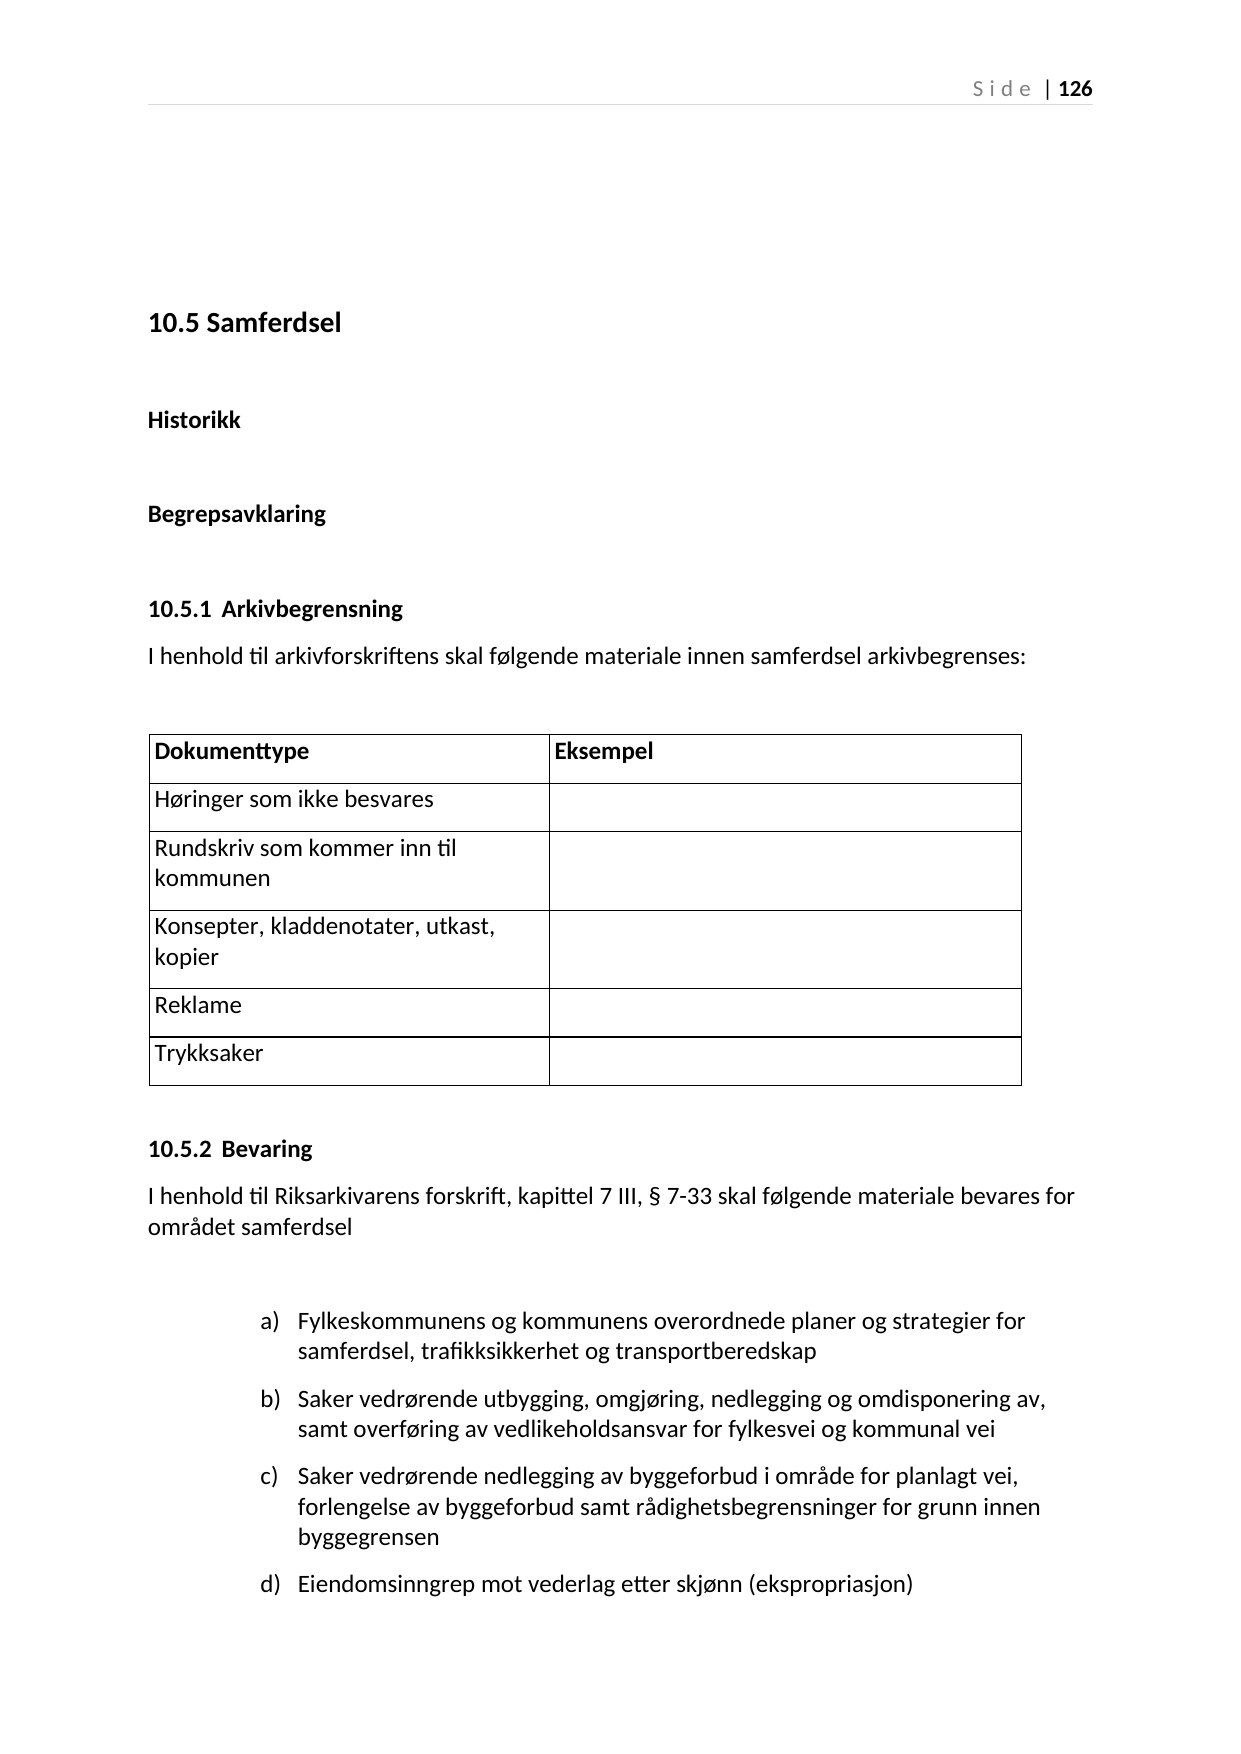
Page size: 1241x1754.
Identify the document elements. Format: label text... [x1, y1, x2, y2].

list Eiendomsinngrep mot vederlag etter skjønn (ekspropriasjon) [260, 1569, 1093, 1599]
table_header Eksempel [550, 735, 1021, 782]
text 10.5.2 Bevaring [148, 1133, 1093, 1163]
list Fylkeskommunens og kommunens overordnede planer og strategier for samferdsel, trafikksikkerhet og transportberedskap [260, 1305, 1093, 1366]
text I henhold til Riksarkivarens forskrift, kapittel 7 III, § 7-33 skal følgende materiale bevares for området samferdsel [148, 1180, 1093, 1241]
text I henhold til arkivforskriftens skal følgende materiale innen samferdsel arkivbegrenses: [148, 640, 1093, 670]
table_cell [550, 784, 1021, 831]
table_cell [550, 1038, 1021, 1085]
text 10.5.1 Arkivbegrensning [148, 593, 1093, 623]
list Saker vedrørende nedlegging av byggeforbud i område for planlagt vei, forlengelse av byggeforbud samt rådighetsbegrensninger for grunn innen byggegrensen [260, 1460, 1093, 1552]
text Historikk [148, 404, 1093, 434]
table_header Dokumenttype [150, 735, 549, 782]
table_cell [550, 911, 1021, 988]
table_cell Reklame [150, 989, 549, 1036]
table_cell [550, 832, 1021, 909]
table_cell Høringer som ikke besvares [150, 784, 549, 831]
text 10.5 Samferdsel [148, 304, 1093, 340]
table_cell Trykksaker [150, 1038, 549, 1085]
table_cell [550, 989, 1021, 1036]
table_cell Rundskriv som kommer inn til kommunen [150, 832, 549, 909]
text Begrepsavklaring [148, 498, 1093, 529]
table_cell Konsepter, kladdenotater, utkast, kopier [150, 911, 549, 988]
list Saker vedrørende utbygging, omgjøring, nedlegging og omdisponering av, samt overføring av vedlikeholdsansvar for fylkesvei og kommunal vei [260, 1383, 1093, 1444]
